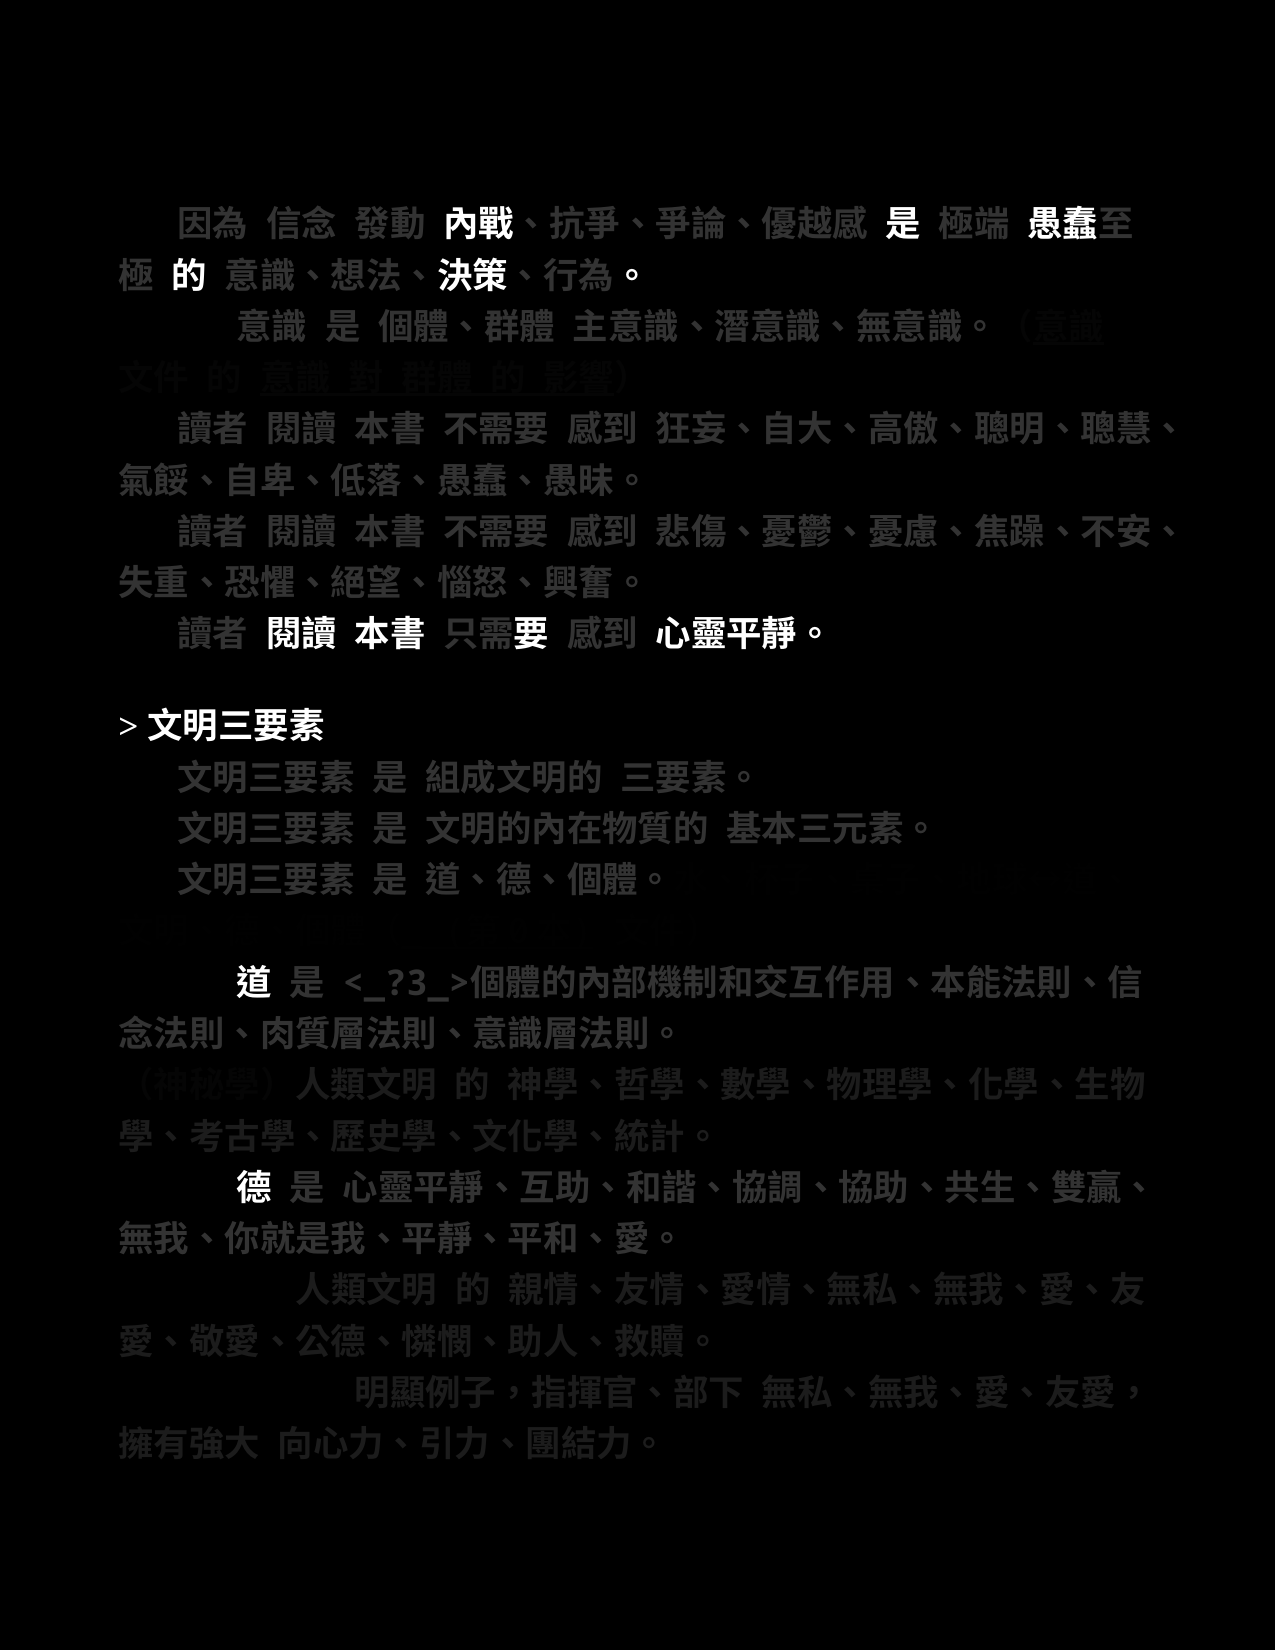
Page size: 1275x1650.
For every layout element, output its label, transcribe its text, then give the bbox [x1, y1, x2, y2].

text 人類文明 的 親情、友情、愛情、無私、無我、愛、友愛、敬愛、公德、憐憫、助人、救贖。 [118, 1262, 1157, 1364]
text 因為 信念 發動 內戰、抗爭、爭論、優越感 是 極端 愚蠢至極 的 意識、想法、決策、行為。 [118, 196, 1157, 298]
text 讀者 閱讀 本書 不需要 感到 悲傷、憂鬱、憂慮、焦躁、不安、失重、恐懼、絕望、惱怒、興奮。 [118, 503, 1157, 606]
text 文明三要素 是 組成文明的 三要素。 [118, 749, 1157, 800]
text 讀者 閱讀 本書 不需要 感到 狂妄、自大、高傲、聰明、聰慧、氣餒、自卑、低落、愚蠢、愚昧。 [118, 401, 1157, 503]
text 德 是 心靈平靜、互助、和諧、協調、協助、共生、雙贏、無我、你就是我、平靜、平和、愛。 [118, 1159, 1157, 1262]
text 讀者 閱讀 本書 只需要 感到 心靈平靜。 [118, 606, 1157, 657]
text > 文明三要素 [118, 698, 1157, 749]
text 道 是 <_?3_>個體的內部機制和交互作用、本能法則、信念法則、肉質層法則、意識層法則。 [118, 954, 1157, 1057]
text 明顯例子，指揮官、部下 無私、無我、愛、友愛，擁有強大 向心力、引力、團結力。 [118, 1364, 1157, 1467]
text 意識 是 個體、群體 主意識、潛意識、無意識。（意識 文件 的 意識 對 群體 的 影響） [118, 298, 1157, 401]
text 文明三要素 是 道、德、個體。水、杯子、桌子、地球↔道、文明、德、個體（_ (第0本) 文件） [118, 852, 1157, 954]
text （神秘學）人類文明 的 神學、哲學、數學、物理學、化學、生物學、考古學、歷史學、文化學、統計。 [118, 1057, 1157, 1159]
text 文明三要素 是 文明的內在物質的 基本三元素。 [118, 800, 1157, 852]
